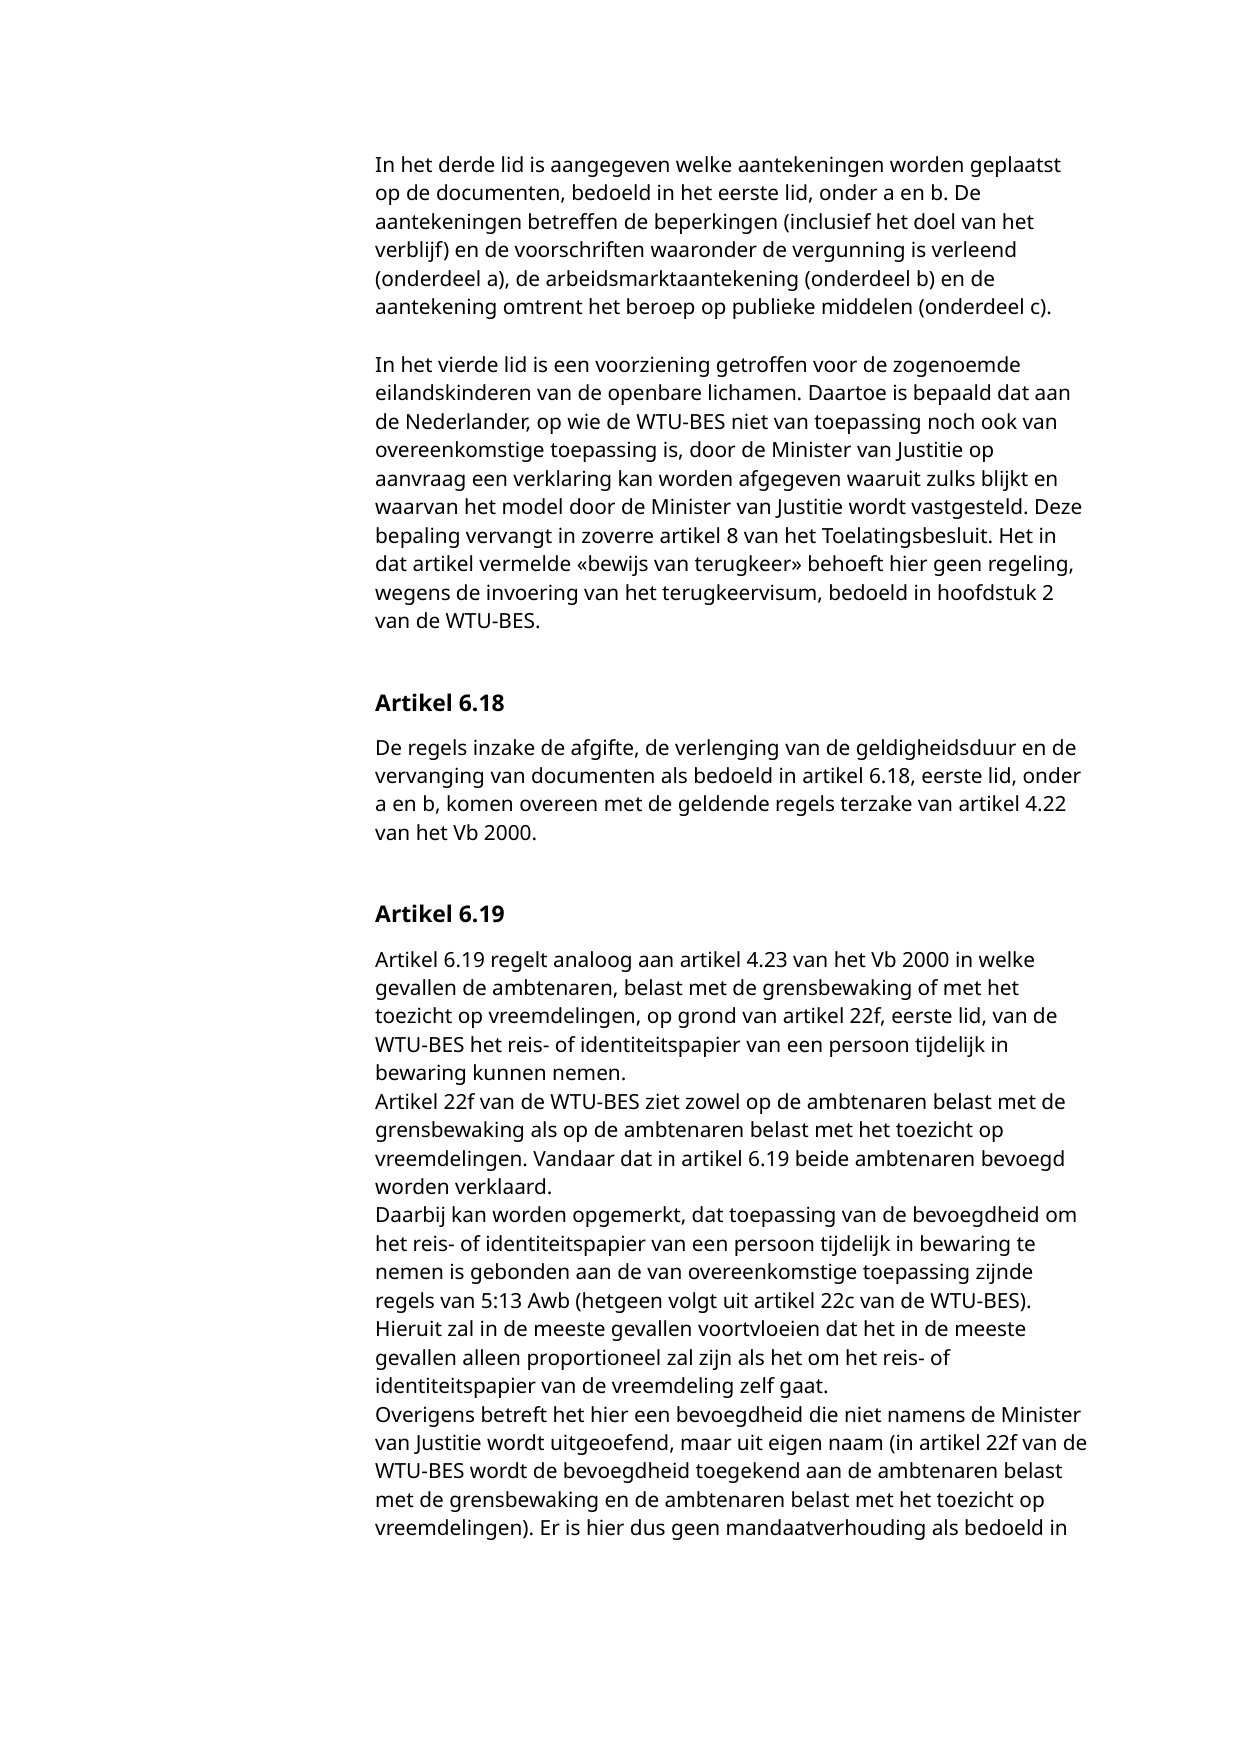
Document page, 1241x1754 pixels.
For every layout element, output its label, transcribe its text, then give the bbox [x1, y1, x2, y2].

text Artikel 22f van de WTU-BES ziet zowel op de ambtenaren belast met de grensbewaking als op de ambtenaren belast met het toezicht op vreemdelingen. Vandaar dat in artikel 6.19 beide ambtenaren bevoegd worden verklaard. [375, 1087, 1090, 1201]
text Overigens betreft het hier een bevoegdheid die niet namens de Minister van Justitie wordt uitgeoefend, maar uit eigen naam (in artikel 22f van de WTU-BES wordt de bevoegdheid toegekend aan de ambtenaren belast met de grensbewaking en de ambtenaren belast met het toezicht op vreemdelingen). Er is hier dus geen mandaatverhouding als bedoeld in [375, 1400, 1090, 1542]
text Daarbij kan worden opgemerkt, dat toepassing van de bevoegdheid om het reis- of identiteitspapier van een persoon tijdelijk in bewaring te nemen is gebonden aan de van overeenkomstige toepassing zijnde regels van 5:13 Awb (hetgeen volgt uit artikel 22c van de WTU-BES). Hieruit zal in de meeste gevallen voortvloeien dat het in de meeste gevallen alleen proportioneel zal zijn als het om het reis- of identiteitspapier van de vreemdeling zelf gaat. [375, 1201, 1090, 1400]
text In het derde lid is aangegeven welke aantekeningen worden geplaatst op de documenten, bedoeld in het eerste lid, onder a en b. De aantekeningen betreffen de beperkingen (inclusief het doel van het verblijf) en de voorschriften waaronder de vergunning is verleend (onderdeel a), de arbeidsmarktaantekening (onderdeel b) en de aantekening omtrent het beroep op publieke middelen (onderdeel c). [375, 150, 1090, 321]
text Artikel 6.19 regelt analoog aan artikel 4.23 van het Vb 2000 in welke gevallen de ambtenaren, belast met de grensbewaking of met het toezicht op vreemdelingen, op grond van artikel 22f, eerste lid, van de WTU-BES het reis- of identiteitspapier van een persoon tijdelijk in bewaring kunnen nemen. [375, 945, 1090, 1087]
text De regels inzake de afgifte, de verlenging van de geldigheidsduur en de vervanging van documenten als bedoeld in artikel 6.18, eerste lid, onder a en b, komen overeen met de geldende regels terzake van artikel 4.22 van het Vb 2000. [375, 733, 1090, 846]
subtitle Artikel 6.18 [375, 686, 1090, 718]
text In het vierde lid is een voorziening getroffen voor de zogenoemde eilandskinderen van de openbare lichamen. Daartoe is bepaald dat aan de Nederlander, op wie de WTU-BES niet van toepassing noch ook van overeenkomstige toepassing is, door de Minister van Justitie op aanvraag een verklaring kan worden afgegeven waaruit zulks blijkt en waarvan het model door de Minister van Justitie wordt vastgesteld. Deze bepaling vervangt in zoverre artikel 8 van het Toelatingsbesluit. Het in dat artikel vermelde «bewijs van terugkeer» behoeft hier geen regeling, wegens de invoering van het terugkeervisum, bedoeld in hoofdstuk 2 van de WTU-BES. [375, 350, 1090, 634]
subtitle Artikel 6.19 [375, 898, 1090, 930]
